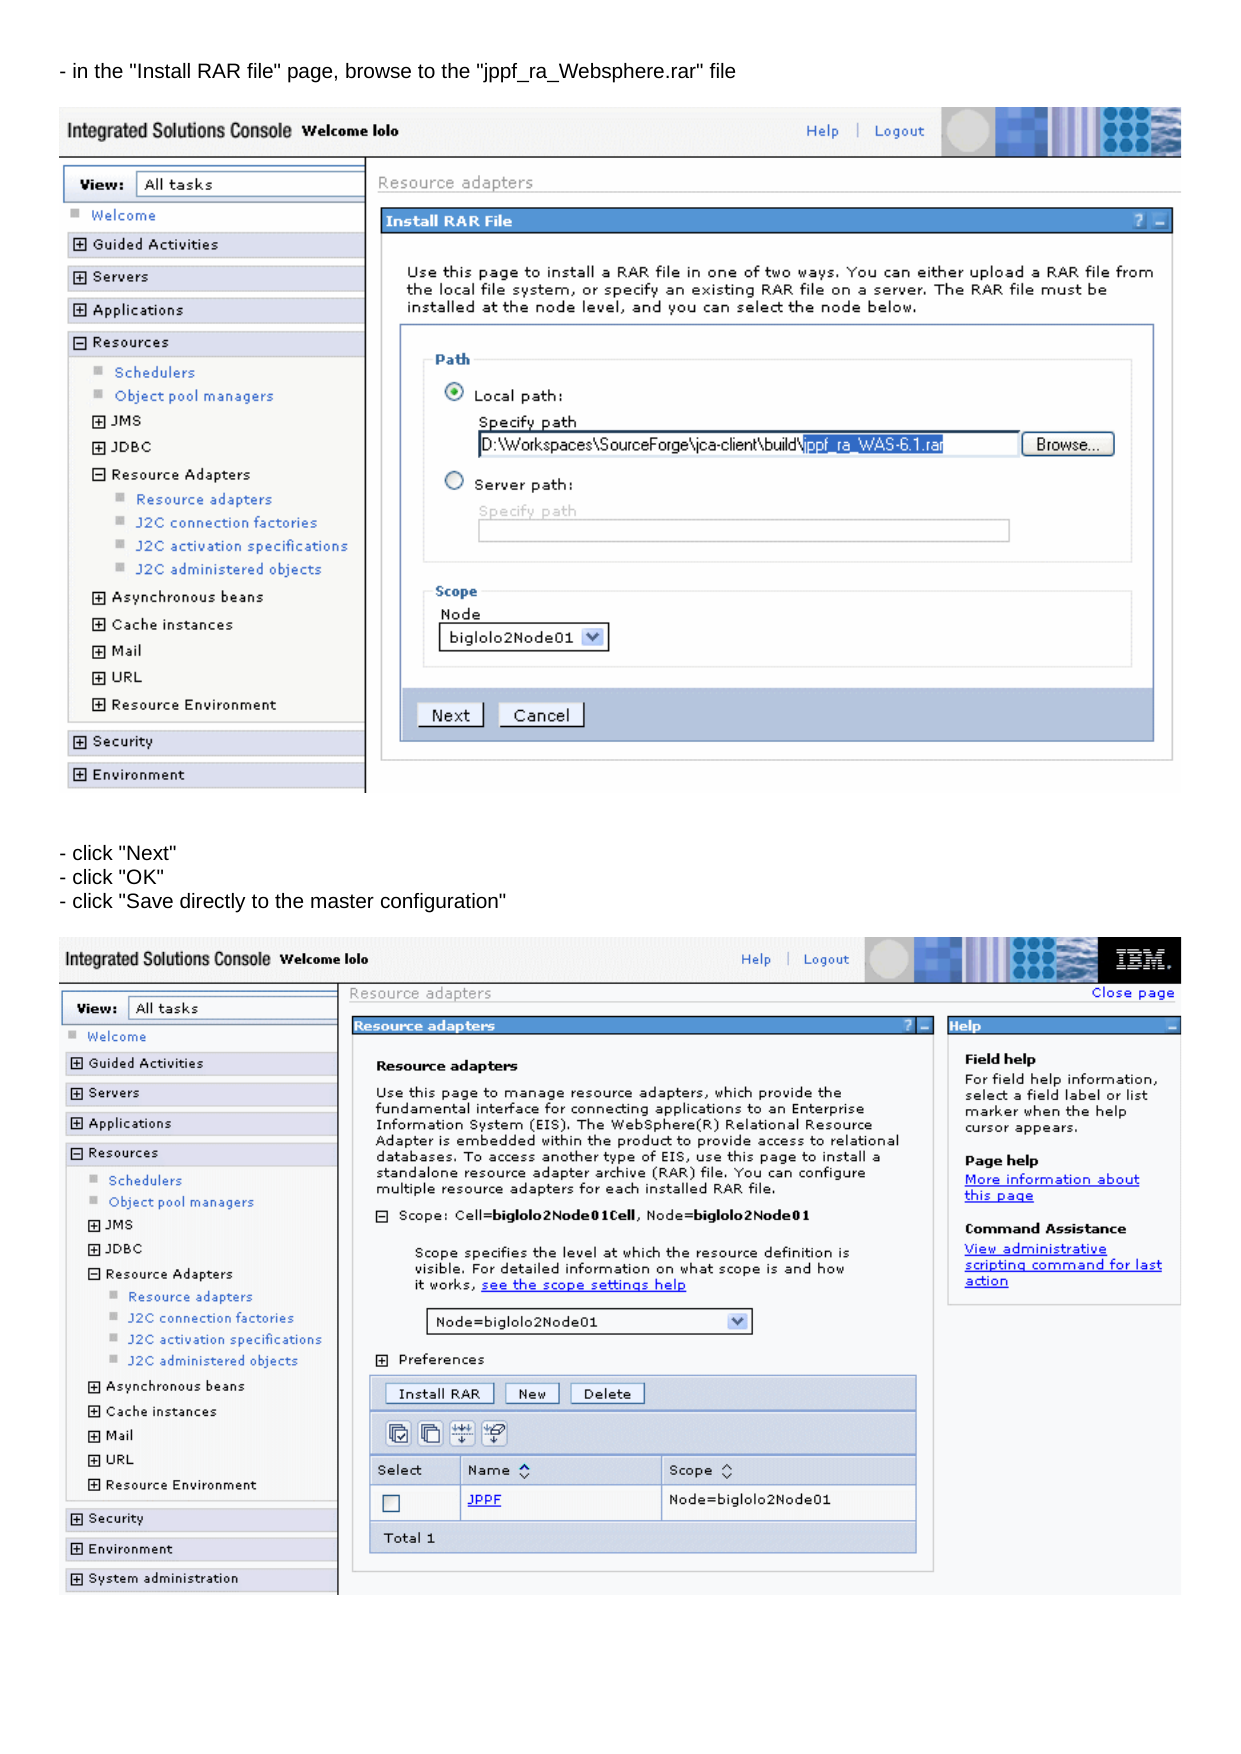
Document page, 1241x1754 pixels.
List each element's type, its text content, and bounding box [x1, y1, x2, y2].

text - in the "Install RAR file" page, browse to the "jppf_ra_Websphere.rar" file [59, 59, 1181, 83]
text - click "Next" [59, 841, 1181, 865]
picture [59, 107, 1182, 793]
text - click "OK" [59, 865, 1181, 889]
picture [59, 937, 1182, 1595]
text - click "Save directly to the master configuration" [59, 889, 1181, 913]
